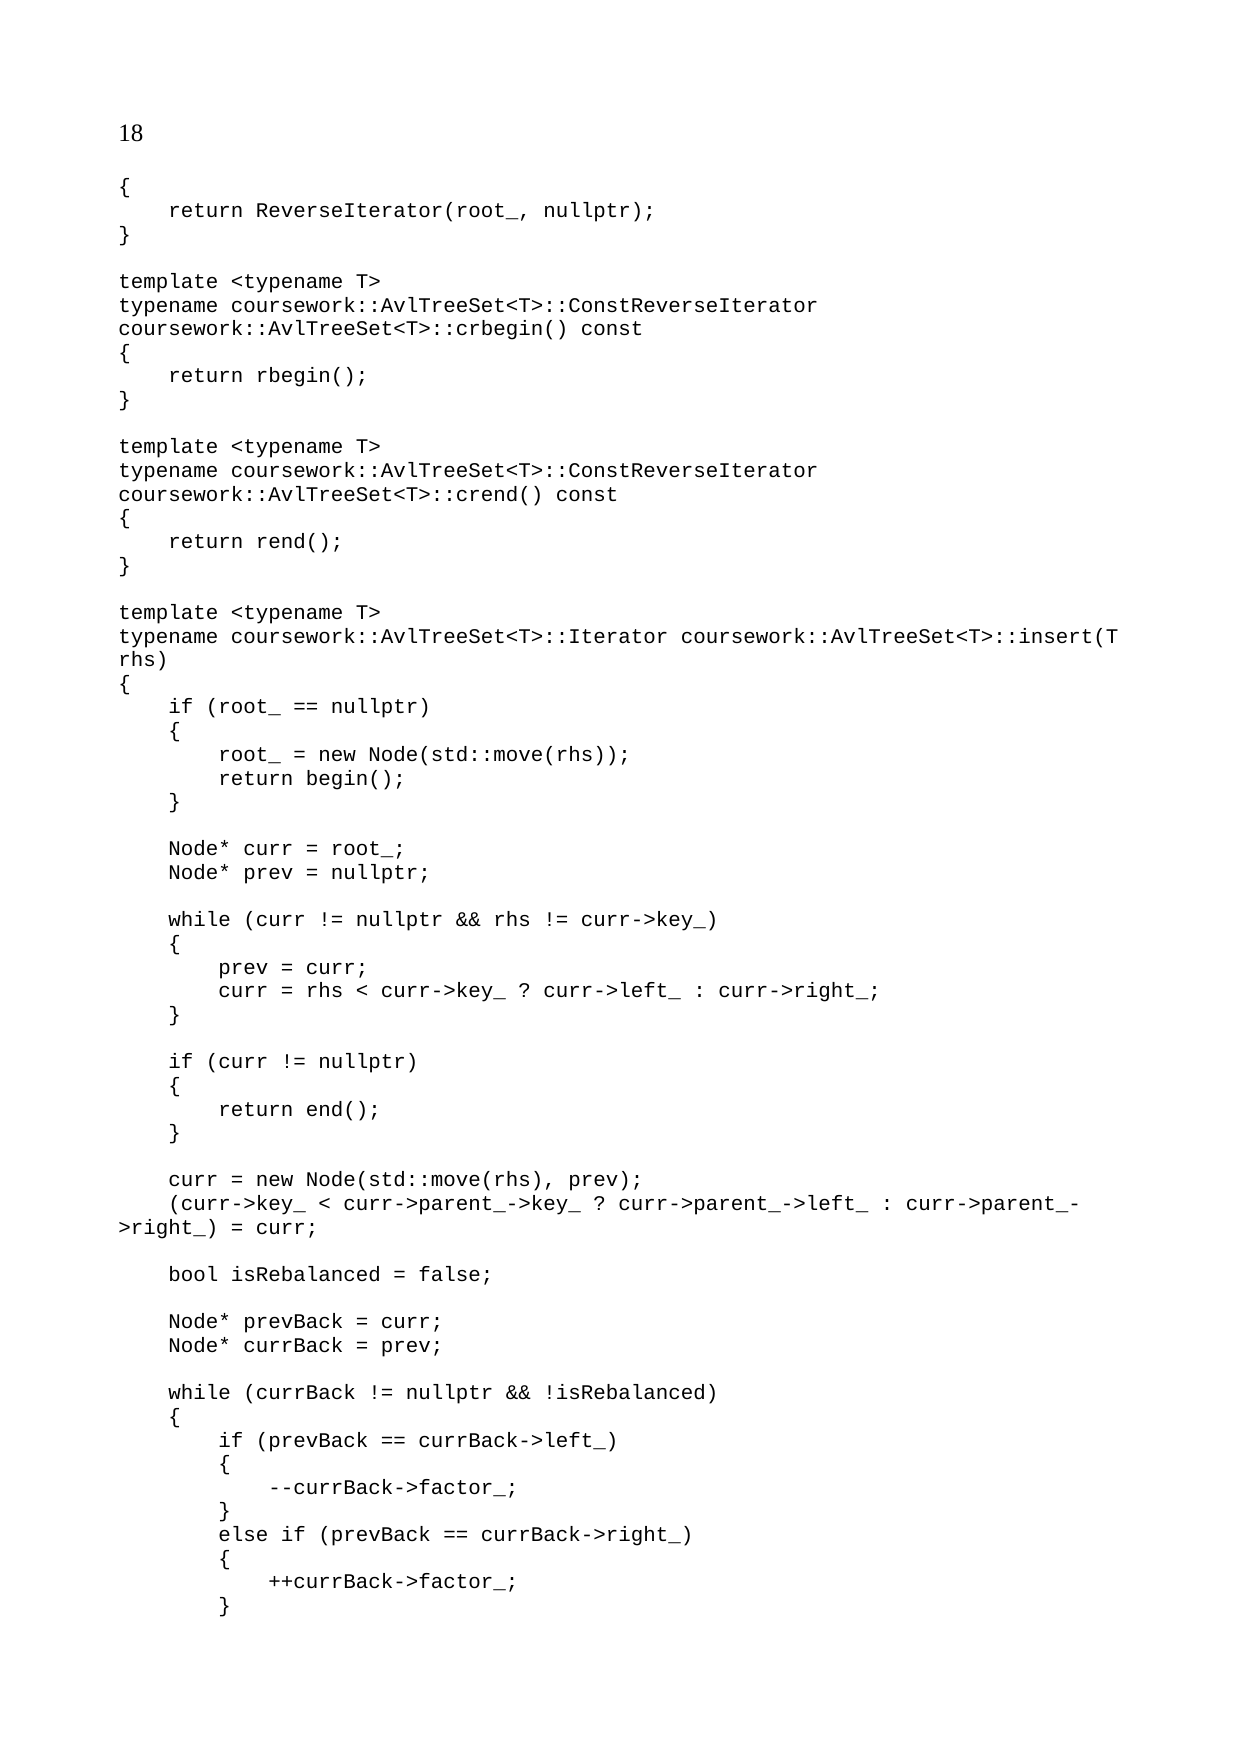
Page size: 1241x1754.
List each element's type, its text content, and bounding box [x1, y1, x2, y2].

text } [118, 1501, 1122, 1524]
text root_ = new Node(std::move(rhs)); [118, 744, 1122, 767]
text bool isRebalanced = false; [118, 1264, 1122, 1288]
text Node* curr = root_; [118, 838, 1122, 862]
text } [118, 1122, 1122, 1146]
text { [118, 1075, 1122, 1098]
text typename coursework::AvlTreeSet<T>::Iterator coursework::AvlTreeSet<T>::insert(T rhs) [118, 626, 1122, 673]
text { [118, 1548, 1122, 1571]
text ++currBack->factor_; [118, 1571, 1122, 1595]
text typename coursework::AvlTreeSet<T>::ConstReverseIterator coursework::AvlTreeSet<T>::crbegin() const [118, 294, 1122, 342]
text typename coursework::AvlTreeSet<T>::ConstReverseIterator coursework::AvlTreeSet<T>::crend() const [118, 460, 1122, 507]
text { [118, 176, 1122, 200]
text { [118, 507, 1122, 531]
text { [118, 1453, 1122, 1477]
text { [118, 720, 1122, 744]
text template <typename T> [118, 436, 1122, 460]
text while (currBack != nullptr && !isRebalanced) [118, 1382, 1122, 1406]
text if (curr != nullptr) [118, 1051, 1122, 1075]
text curr = rhs < curr->key_ ? curr->left_ : curr->right_; [118, 980, 1122, 1004]
text { [118, 933, 1122, 957]
text return end(); [118, 1098, 1122, 1122]
text } [118, 555, 1122, 578]
text if (prevBack == currBack->left_) [118, 1429, 1122, 1453]
text Node* prevBack = curr; [118, 1311, 1122, 1335]
text else if (prevBack == currBack->right_) [118, 1524, 1122, 1548]
text --currBack->factor_; [118, 1477, 1122, 1501]
text prev = curr; [118, 957, 1122, 980]
text return rbegin(); [118, 366, 1122, 389]
text } [118, 791, 1122, 815]
text return rend(); [118, 531, 1122, 555]
text template <typename T> [118, 271, 1122, 294]
text curr = new Node(std::move(rhs), prev); [118, 1169, 1122, 1193]
text (curr->key_ < curr->parent_->key_ ? curr->parent_->left_ : curr->parent_->right_) = curr; [118, 1193, 1122, 1240]
text } [118, 1595, 1122, 1619]
text Node* prev = nullptr; [118, 862, 1122, 886]
text { [118, 1406, 1122, 1429]
text } [118, 224, 1122, 247]
text } [118, 1004, 1122, 1028]
text return begin(); [118, 767, 1122, 791]
text { [118, 673, 1122, 697]
text while (curr != nullptr && rhs != curr->key_) [118, 909, 1122, 933]
text Node* currBack = prev; [118, 1335, 1122, 1359]
text if (root_ == nullptr) [118, 697, 1122, 720]
text } [118, 389, 1122, 413]
text return ReverseIterator(root_, nullptr); [118, 200, 1122, 224]
text template <typename T> [118, 602, 1122, 626]
text { [118, 342, 1122, 366]
